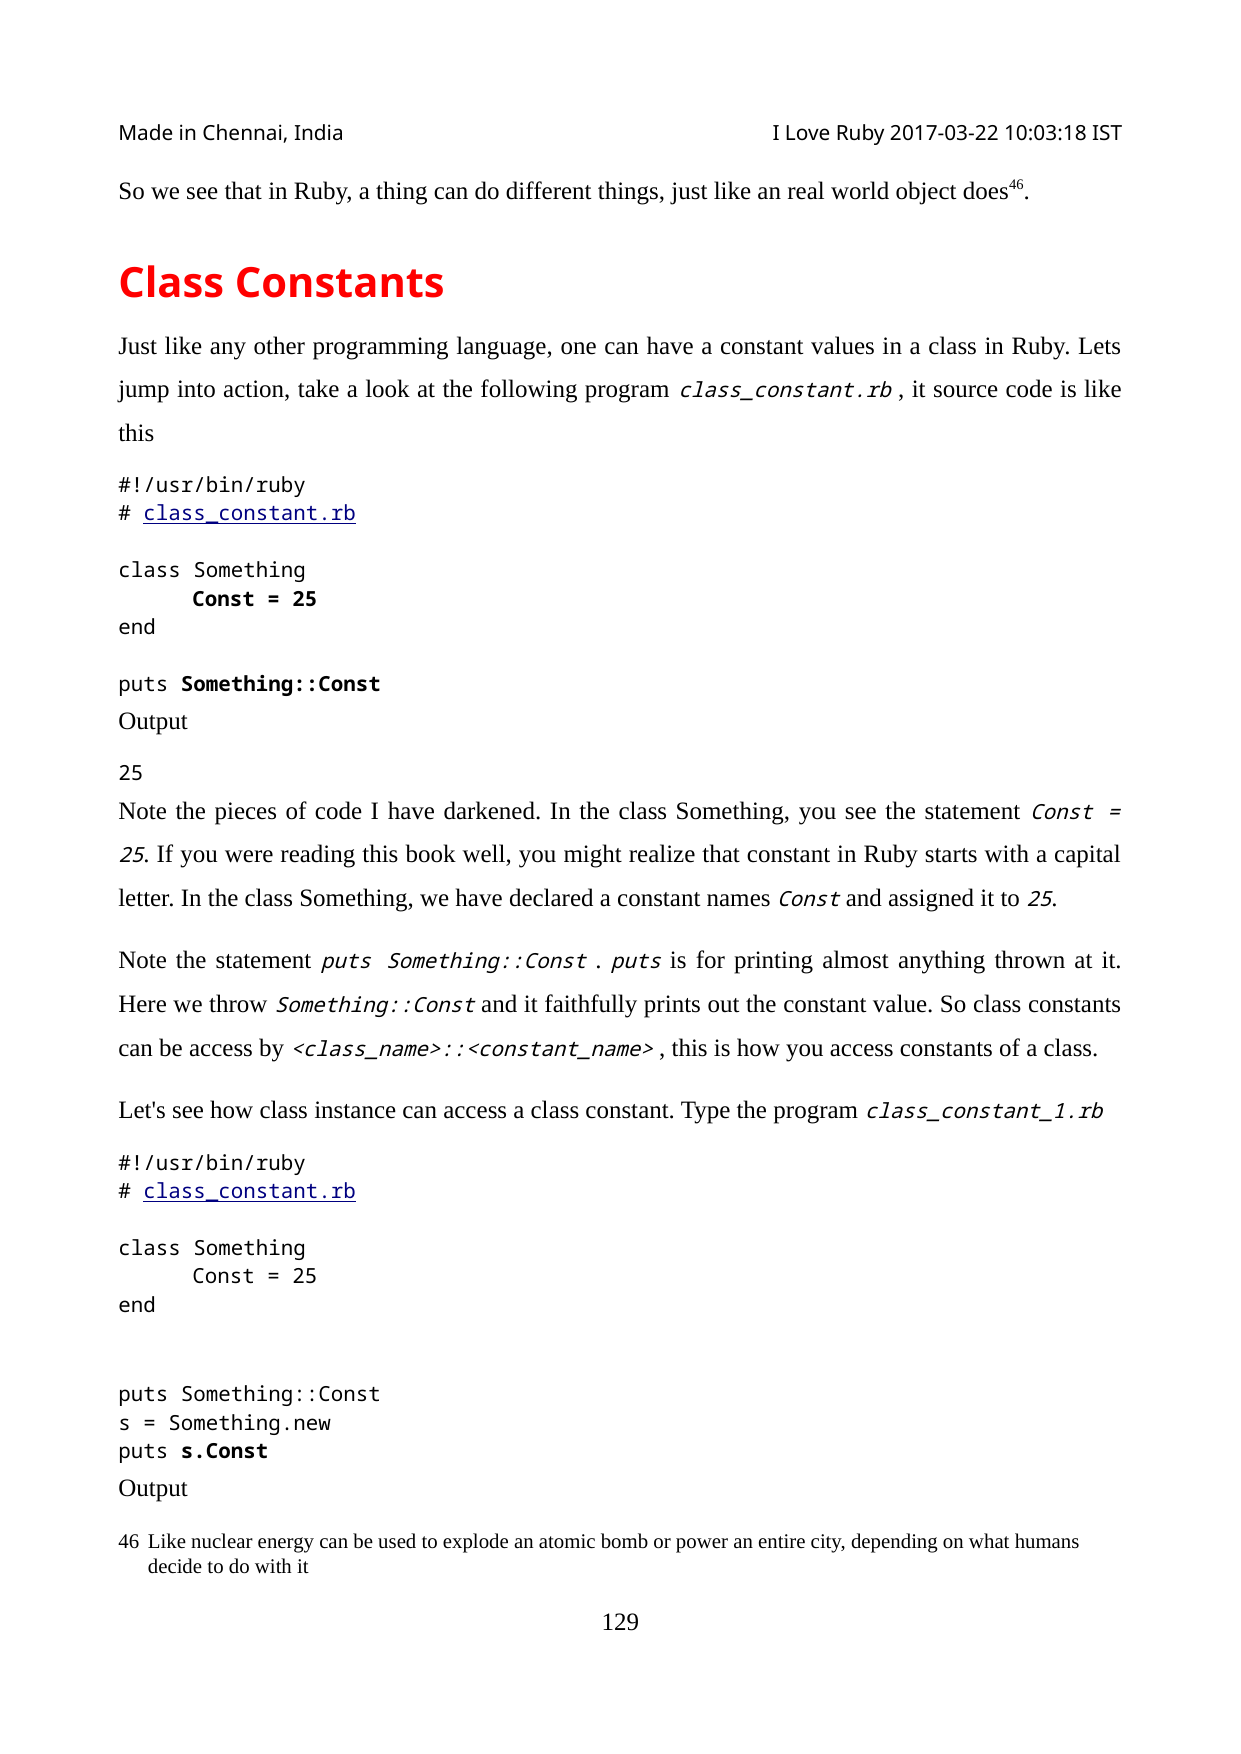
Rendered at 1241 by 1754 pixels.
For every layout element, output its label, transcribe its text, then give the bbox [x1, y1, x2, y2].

text Const = 25 [118, 584, 1122, 612]
text 25 [118, 758, 1122, 787]
text s = Something.new [118, 1408, 1122, 1436]
text puts Something::Const [118, 1379, 1122, 1408]
text Just like any other programming language, one can have a constant values in a class in Ruby. Lets jump into action, take a look at the following program class_constant.rb , it source code is like this [118, 331, 1122, 447]
text end [118, 1290, 1122, 1318]
text end [118, 612, 1122, 641]
text Like nuclear energy can be used to explode an atomic bomb or power an entire city, depending on what humans decide to do with it [118, 1529, 1122, 1578]
text #!/usr/bin/ruby [118, 470, 1122, 498]
text Let's see how class instance can access a class constant. Type the program class_constant_1.rb [118, 1095, 1122, 1124]
text class Something [118, 555, 1122, 584]
text puts Something::Const [118, 669, 1122, 698]
text So we see that in Ruby, a thing can do different things, just like an real world object does. [118, 176, 1122, 205]
text Output [118, 706, 1122, 735]
text # class_constant.rb [118, 1176, 1122, 1205]
text Note the statement puts Something::Const . puts is for printing almost anything thrown at it. Here we throw Something::Const and it faithfully prints out the constant value. So class constants can be access by <class_name>::<constant_name> , this is how you access constants of a class. [118, 945, 1122, 1062]
text puts s.Const [118, 1436, 1122, 1465]
subtitle Class Constants [118, 253, 1122, 310]
text Note the pieces of code I have darkened. In the class Something, you see the statement Const = 25. If you were reading this book well, you might realize that constant in Ruby starts with a capital letter. In the class Something, we have declared a constant names Const and assigned it to 25. [118, 796, 1122, 913]
text class Something [118, 1233, 1122, 1262]
text # class_constant.rb [118, 498, 1122, 527]
text Output [118, 1473, 1122, 1502]
text #!/usr/bin/ruby [118, 1148, 1122, 1176]
text Const = 25 [118, 1262, 1122, 1290]
